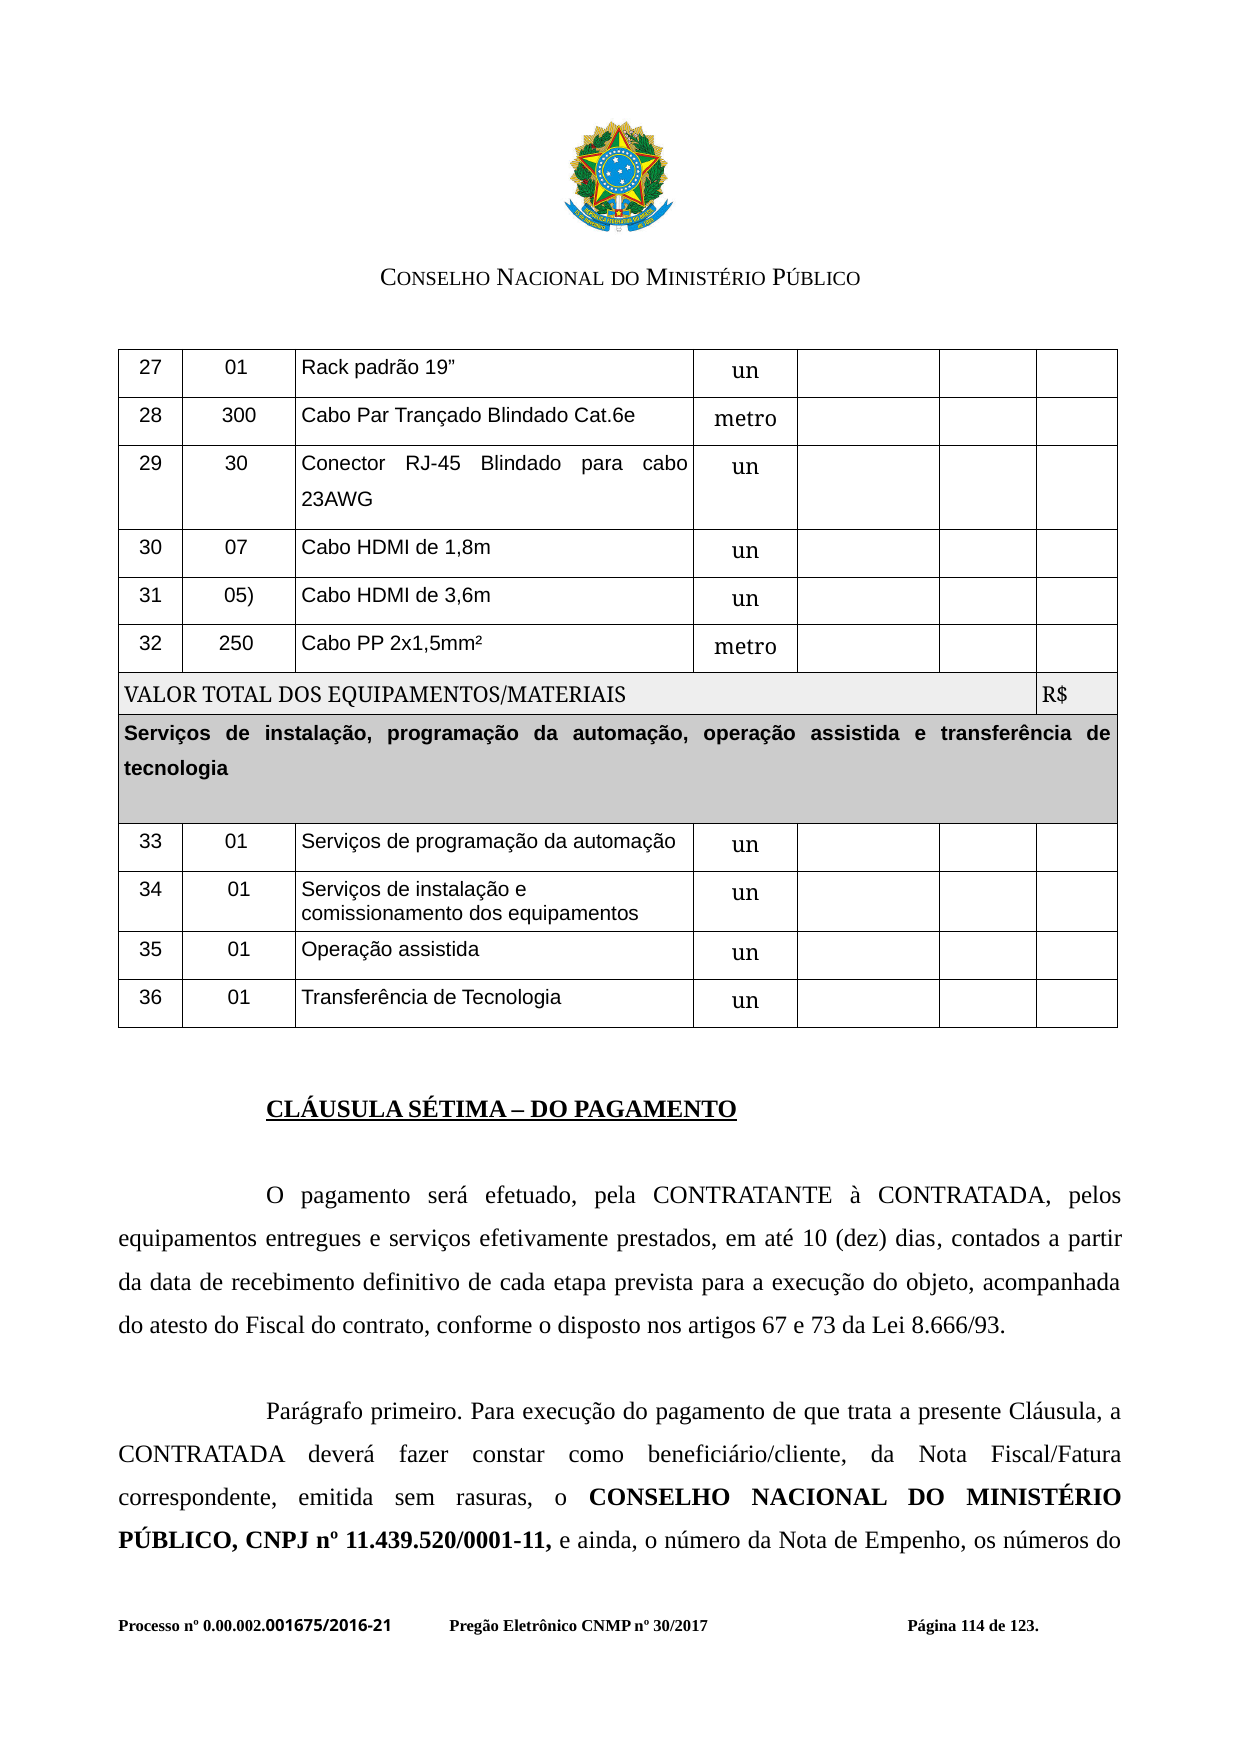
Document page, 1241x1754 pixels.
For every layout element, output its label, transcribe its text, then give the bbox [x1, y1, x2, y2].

table_cell [940, 530, 1036, 576]
table_cell Conector RJ-45 Blindado para cabo 23AWG [296, 446, 693, 528]
table_cell [1037, 530, 1117, 576]
table_cell Transferência de Tecnologia [296, 980, 693, 1027]
table_cell [798, 446, 939, 528]
table_cell metro [694, 625, 797, 672]
table_cell VALOR TOTAL DOS EQUIPAMENTOS/MATERIAIS [119, 673, 1036, 714]
table_cell 28 [119, 398, 182, 445]
table_cell Cabo Par Trançado Blindado Cat.6e [296, 398, 693, 445]
table_cell [940, 578, 1036, 624]
table_cell [1037, 446, 1117, 528]
table_cell Cabo HDMI de 3,6m [296, 578, 693, 624]
table_cell [1037, 350, 1117, 397]
table_cell metro [694, 398, 797, 445]
table_cell 34 [119, 872, 182, 931]
table_cell 05) [183, 578, 295, 624]
table_cell [940, 932, 1036, 979]
table_cell Cabo HDMI de 1,8m [296, 530, 693, 576]
table_cell [798, 578, 939, 624]
table_cell Serviços de instalação, programação da automação, operação assistida e transferência de tecnologia [119, 715, 1117, 823]
table_cell 29 [119, 446, 182, 528]
table_cell 01 [183, 980, 295, 1027]
table_cell [940, 625, 1036, 672]
table_cell Cabo PP 2x1,5mm² [296, 625, 693, 672]
table_cell [1037, 398, 1117, 445]
table_cell 30 [119, 530, 182, 576]
text O pagamento será efetuado, pela CONTRATANTE à CONTRATADA, pelos equipamentos entregues e serviços efetivamente prestados, em até 10 (dez) dias, contados a partir da data de recebimento definitivo de cada etapa prevista para a execução do objeto, acompanhada do atesto do Fiscal do contrato, conforme o disposto nos artigos 67 e 73 da Lei 8.666/93. [118, 1180, 1122, 1338]
table_cell [798, 625, 939, 672]
table_cell un [694, 530, 797, 576]
table_cell Rack padrão 19” [296, 350, 693, 397]
table_cell 30 [183, 446, 295, 528]
table_cell 35 [119, 932, 182, 979]
table_cell un [694, 578, 797, 624]
table_cell 32 [119, 625, 182, 672]
table_cell [798, 872, 939, 931]
table_cell [798, 350, 939, 397]
table_cell [1037, 872, 1117, 931]
table_cell 01 [183, 932, 295, 979]
table_cell [940, 350, 1036, 397]
text Parágrafo primeiro. Para execução do pagamento de que trata a presente Cláusula, a CONTRATADA deverá fazer constar como beneficiário/cliente, da Nota Fiscal/Fatura correspondente, emitida sem rasuras, o CONSELHO NACIONAL DO MINISTÉRIO PÚBLICO, CNPJ nº 11.439.520/0001-11, e ainda, o número da Nota de Empenho, os números do [118, 1396, 1122, 1554]
table_cell un [694, 980, 797, 1027]
table_cell 31 [119, 578, 182, 624]
table_cell un [694, 824, 797, 871]
table_cell [940, 398, 1036, 445]
table_cell [1037, 625, 1117, 672]
table_cell Serviços de instalação e comissionamento dos equipamentos [296, 872, 693, 931]
table_cell [1037, 578, 1117, 624]
table_cell R$ [1037, 673, 1117, 714]
table_cell un [694, 932, 797, 979]
table_cell 300 [183, 398, 295, 445]
table_cell [798, 932, 939, 979]
table_cell [1037, 824, 1117, 871]
table_cell [798, 530, 939, 576]
table_cell 33 [119, 824, 182, 871]
table_cell 07 [183, 530, 295, 576]
table_cell un [694, 446, 797, 528]
table_cell 01 [183, 872, 295, 931]
table_cell [1037, 980, 1117, 1027]
table_cell Serviços de programação da automação [296, 824, 693, 871]
table_cell un [694, 872, 797, 931]
table_cell 36 [119, 980, 182, 1027]
table_cell [940, 446, 1036, 528]
table_cell 27 [119, 350, 182, 397]
table_cell [1037, 932, 1117, 979]
table_cell [798, 980, 939, 1027]
table_cell Operação assistida [296, 932, 693, 979]
table_cell [940, 824, 1036, 871]
table_cell [940, 872, 1036, 931]
table_cell 250 [183, 625, 295, 672]
table_cell [940, 980, 1036, 1027]
table_cell 01 [183, 824, 295, 871]
table_cell 01 [183, 350, 295, 397]
table_cell [798, 824, 939, 871]
table_cell un [694, 350, 797, 397]
table_cell [798, 398, 939, 445]
text CLÁUSULA SÉTIMA – DO PAGAMENTO [118, 1094, 1122, 1123]
